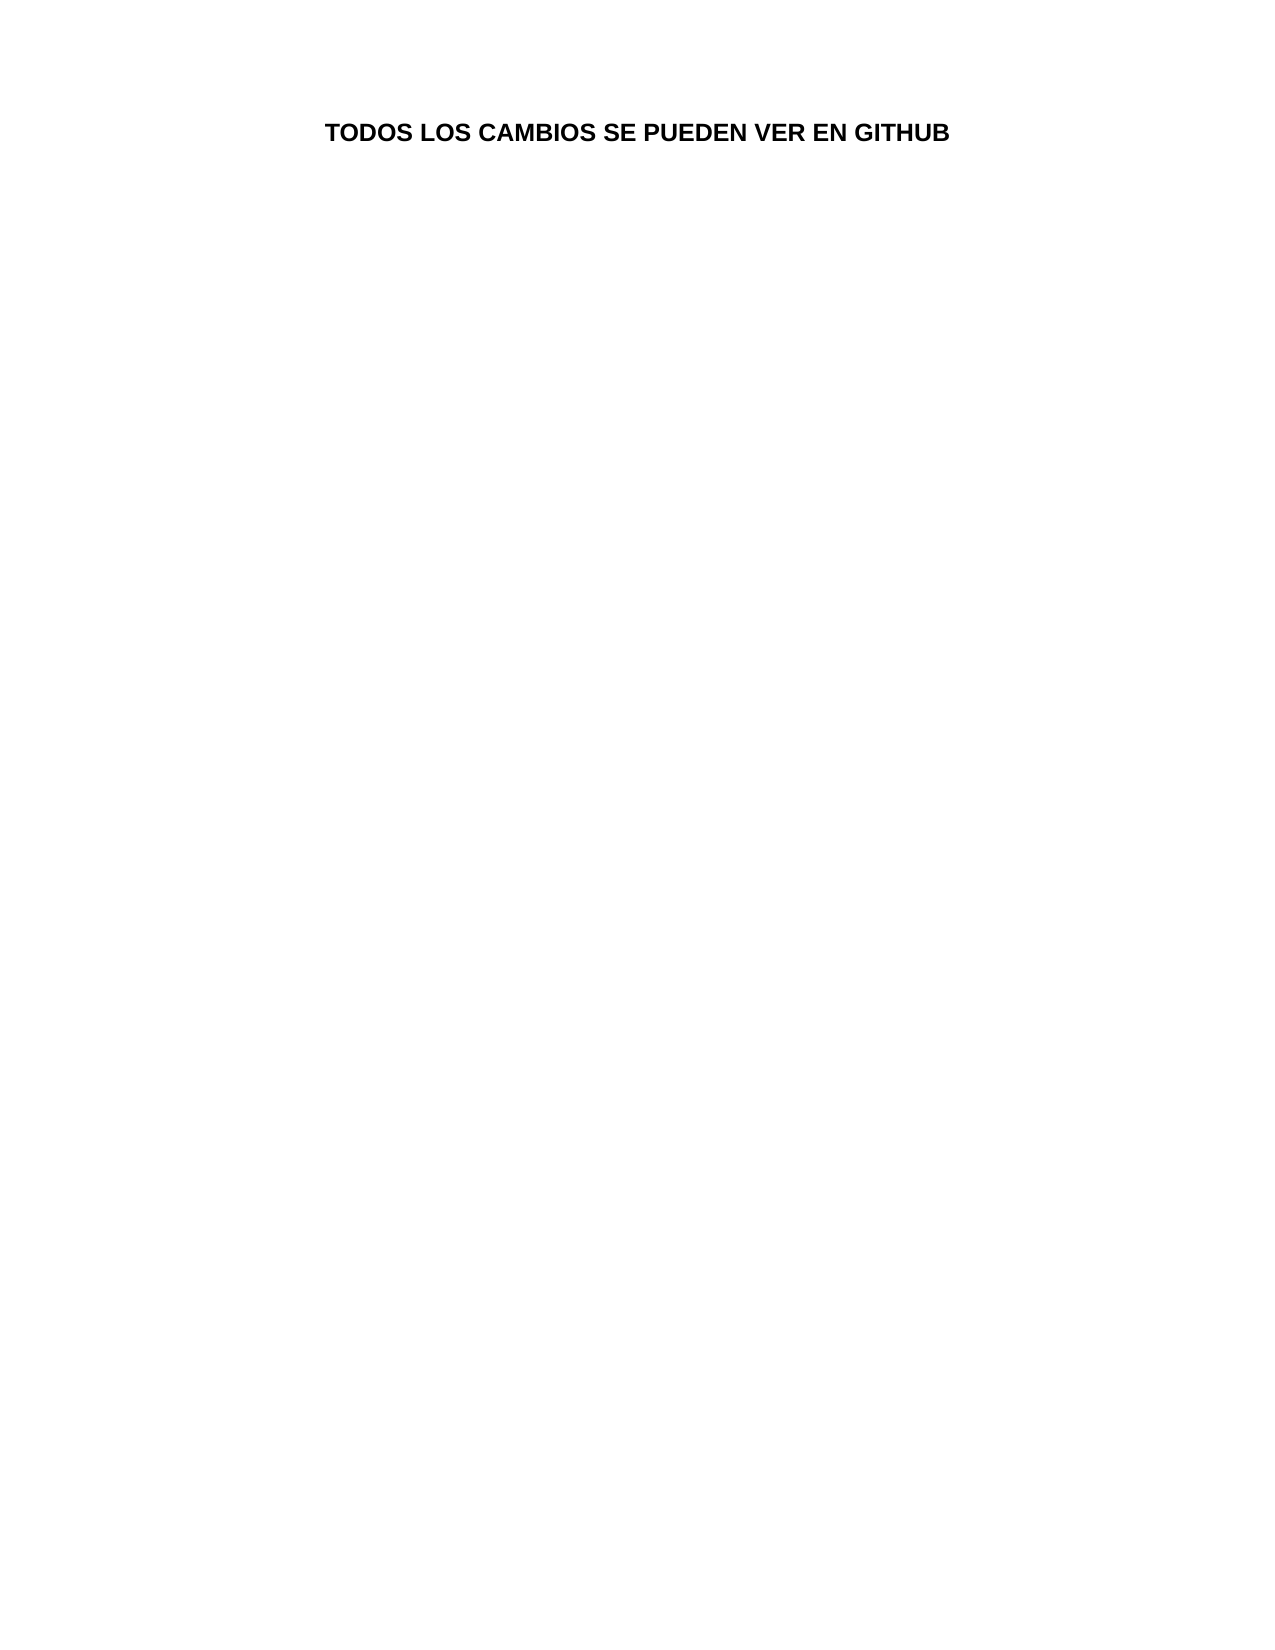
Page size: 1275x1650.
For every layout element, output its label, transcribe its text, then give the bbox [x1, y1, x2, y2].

text TODOS LOS CAMBIOS SE PUEDEN VER EN GITHUB [118, 118, 1157, 147]
